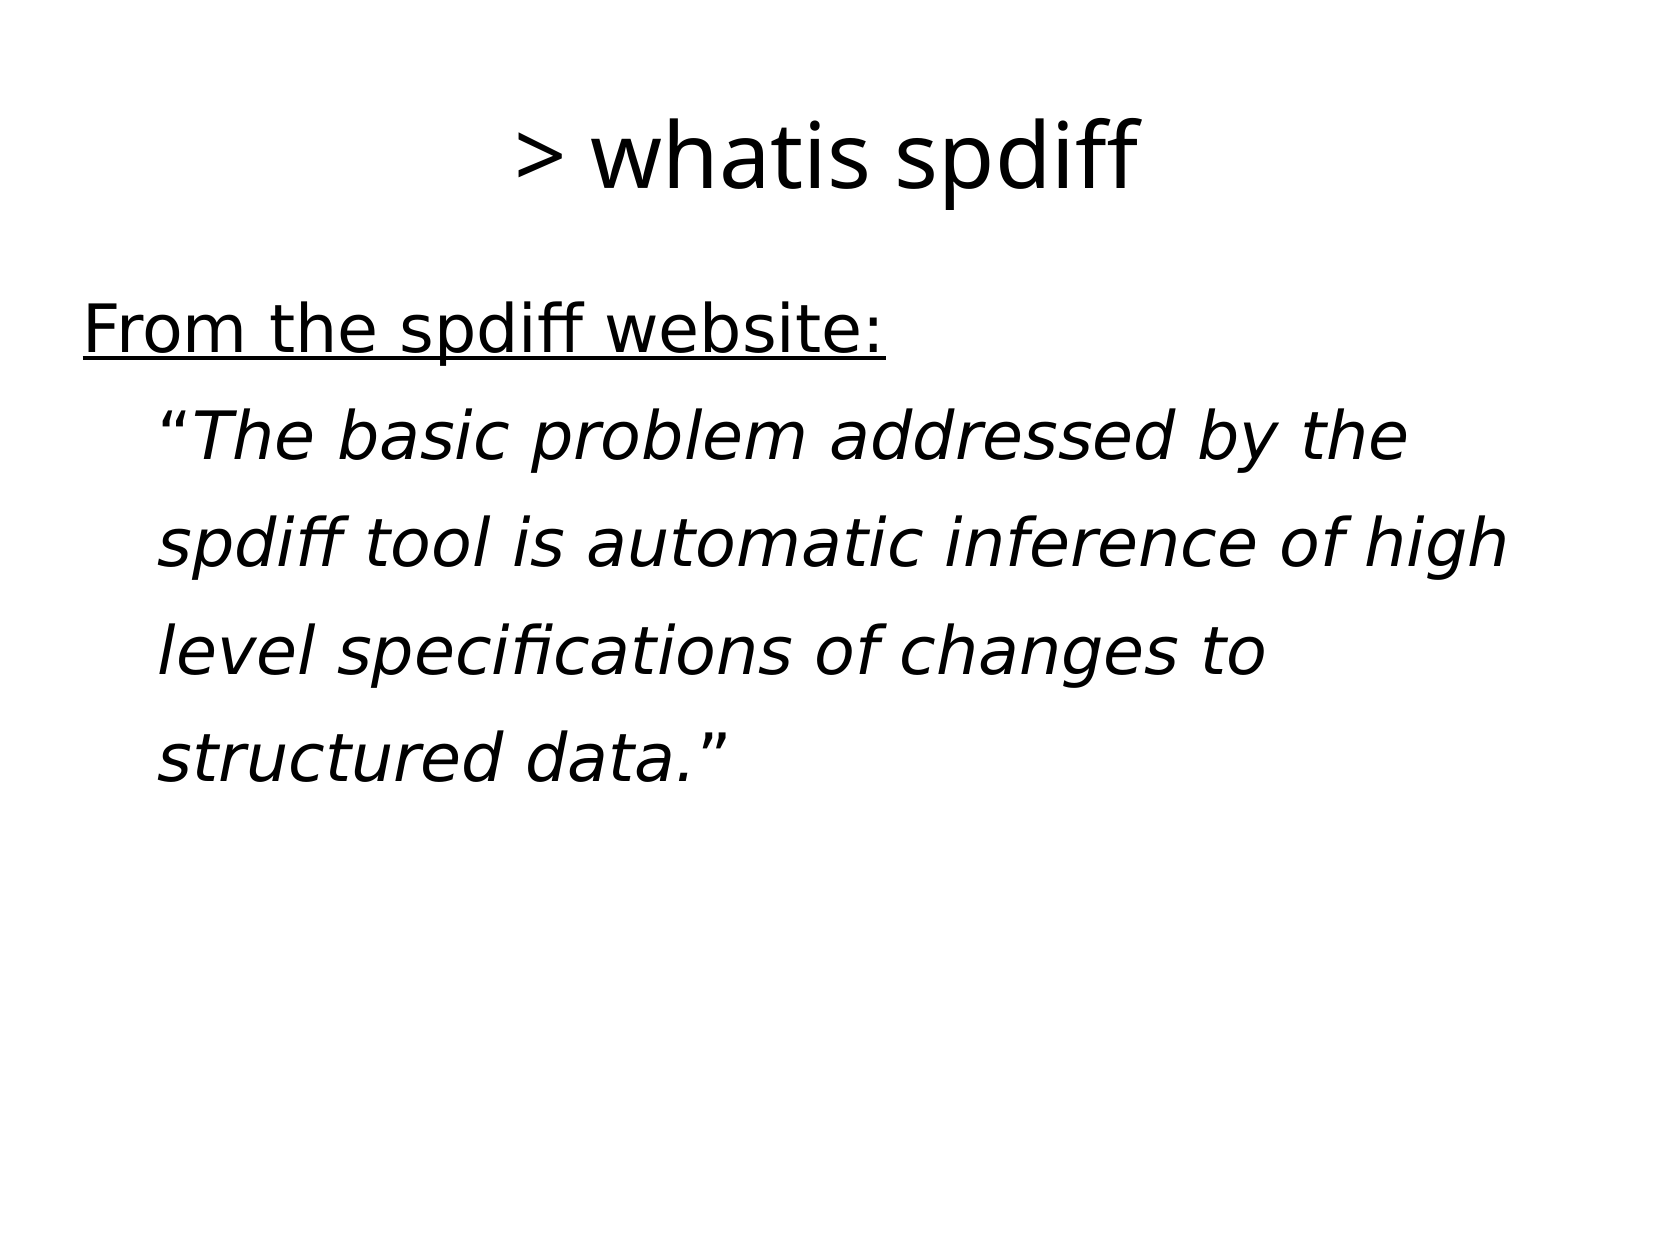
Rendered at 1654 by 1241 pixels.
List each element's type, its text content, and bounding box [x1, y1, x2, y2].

title > whatis spdiff [82, 49, 1571, 257]
list From the spdiff website: “The basic problem addressed by the spdiff tool is automatic inference of high level specifications of changes to structured data.” [82, 290, 1538, 1010]
